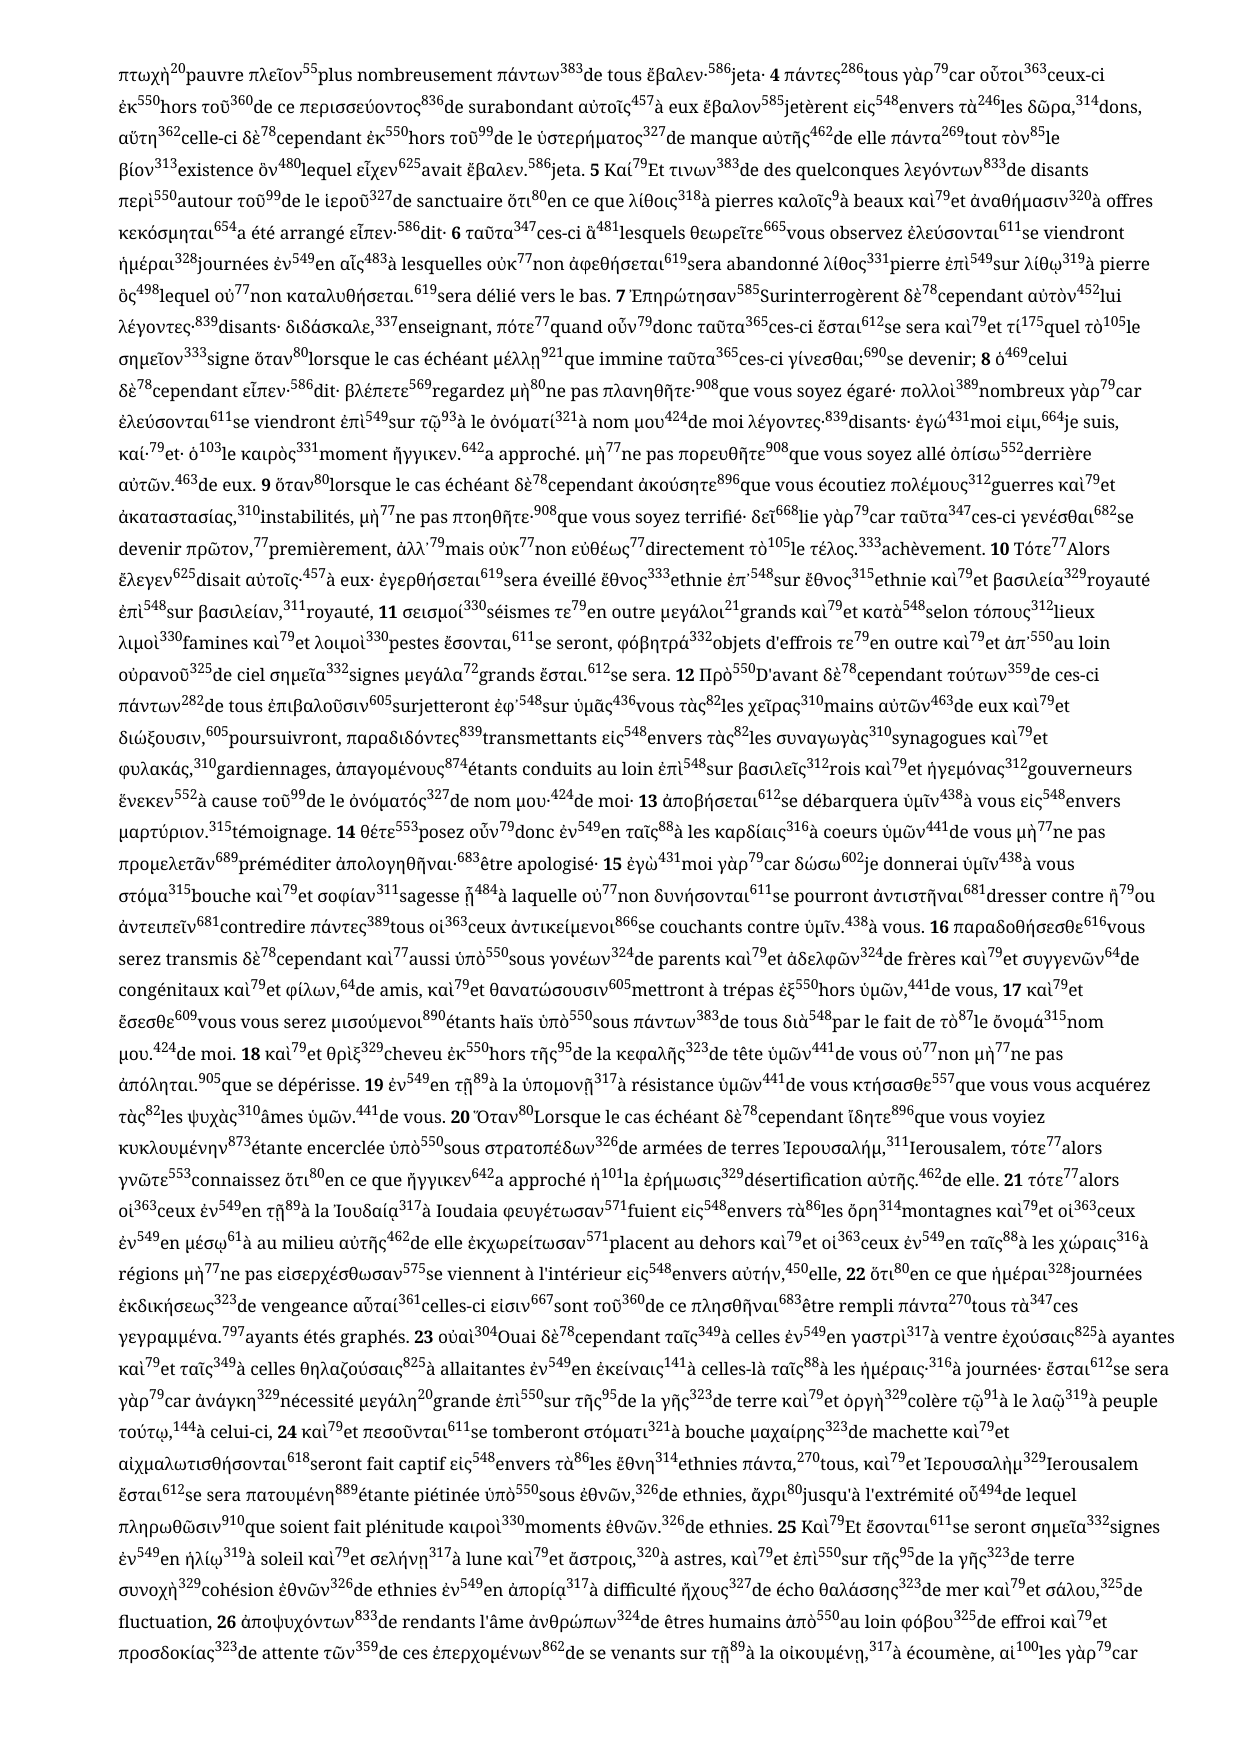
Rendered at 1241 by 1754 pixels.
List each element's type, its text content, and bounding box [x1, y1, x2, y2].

text 1 Ἀναβλέψας721Ayant regardé de bas en haut δὲ78cependant εἶδεν586vit τοὺς345ceux βάλλοντας821jetants εἰς548envers τὸ87le γαζοφυλάκιον315gazophylacium τὰ86les δῶρα314dons αὐτῶν463de eux πλουσίους.52riches. 2 εἶδεν586vit δέ78cependant τινα267une quelconque χήραν311veuve πενιχρὰν2indigente βάλλουσαν820jetante ἐκεῖ77là λεπτὰ314petites pièces δύο,180deux, 3 καὶ79et εἶπεν·586dit· ἀληθῶς77vraiment λέγω664je dis ὑμῖν438à vous ὅτι80en ce que ἡ101la χήρα329veuve αὕτη154celle-ci ἡ101la πτωχὴ20pauvre πλεῖον55plus nombreusement πάντων383de tous ἔβαλεν·586jeta· 4 πάντες286tous γὰρ79car οὗτοι363ceux-ci ἐκ550hors τοῦ360de ce περισσεύοντος836de surabondant αὐτοῖς457à eux ἔβαλον585jetèrent εἰς548envers τὰ246les δῶρα,314dons, αὕτη362celle-ci δὲ78cependant ἐκ550hors τοῦ99de le ὑστερήματος327de manque αὐτῆς462de elle πάντα269tout τὸν85le βίον313existence ὃν480lequel εἶχεν625avait ἔβαλεν.586jeta. 5 Καί79Et τινων383de des quelconques λεγόντων833de disants περὶ550autour τοῦ99de le ἱεροῦ327de sanctuaire ὅτι80en ce que λίθοις318à pierres καλοῖς9à beaux καὶ79et ἀναθήμασιν320à offres κεκόσμηται654a été arrangé εἶπεν·586dit· 6 ταῦτα347ces-ci ἃ481lesquels θεωρεῖτε665vous observez ἐλεύσονται611se viendront ἡμέραι328journées ἐν549en αἷς483à lesquelles οὐκ77non ἀφεθήσεται619sera abandonné λίθος331pierre ἐπὶ549sur λίθῳ319à pierre ὃς498lequel οὐ77non καταλυθήσεται.619sera délié vers le bas. 7 Ἐπηρώτησαν585Surinterrogèrent δὲ78cependant αὐτὸν452lui λέγοντες·839disants· διδάσκαλε,337enseignant, πότε77quand οὖν79donc ταῦτα365ces-ci ἔσται612se sera καὶ79et τί175quel τὸ105le σημεῖον333signe ὅταν80lorsque le cas échéant μέλλῃ921que immine ταῦτα365ces-ci γίνεσθαι;690se devenir; 8 ὁ469celui δὲ78cependant εἶπεν·586dit· βλέπετε569regardez μὴ80ne pas πλανηθῆτε·908que vous soyez égaré· πολλοὶ389nombreux γὰρ79car ἐλεύσονται611se viendront ἐπὶ549sur τῷ93à le ὀνόματί321à nom μου424de moi λέγοντες·839disants· ἐγώ431moi εἰμι,664je suis, καί·79et· ὁ103le καιρὸς331moment ἤγγικεν.642a approché. μὴ77ne pas πορευθῆτε908que vous soyez allé ὀπίσω552derrière αὐτῶν.463de eux. 9 ὅταν80lorsque le cas échéant δὲ78cependant ἀκούσητε896que vous écoutiez πολέμους312guerres καὶ79et ἀκαταστασίας,310instabilités, μὴ77ne pas πτοηθῆτε·908que vous soyez terrifié· δεῖ668lie γὰρ79car ταῦτα347ces-ci γενέσθαι682se devenir πρῶτον,77premièrement, ἀλλ᾽79mais οὐκ77non εὐθέως77directement τὸ105le τέλος.333achèvement. 10 Τότε77Alors ἔλεγεν625disait αὐτοῖς·457à eux· ἐγερθήσεται619sera éveillé ἔθνος333ethnie ἐπ᾽548sur ἔθνος315ethnie καὶ79et βασιλεία329royauté ἐπὶ548sur βασιλείαν,311royauté, 11 σεισμοί330séismes τε79en outre μεγάλοι21grands καὶ79et κατὰ548selon τόπους312lieux λιμοὶ330famines καὶ79et λοιμοὶ330pestes ἔσονται,611se seront, φόβητρά332objets d'effrois τε79en outre καὶ79et ἀπ᾽550au loin οὐρανοῦ325de ciel σημεῖα332signes μεγάλα72grands ἔσται.612se sera. 12 Πρὸ550D'avant δὲ78cependant τούτων359de ces-ci πάντων282de tous ἐπιβαλοῦσιν605surjetteront ἐφ᾽548sur ὑμᾶς436vous τὰς82les χεῖρας310mains αὐτῶν463de eux καὶ79et διώξουσιν,605poursuivront, παραδιδόντες839transmettants εἰς548envers τὰς82les συναγωγὰς310synagogues καὶ79et φυλακάς,310gardiennages, ἀπαγομένους874étants conduits au loin ἐπὶ548sur βασιλεῖς312rois καὶ79et ἡγεμόνας312gouverneurs ἕνεκεν552à cause τοῦ99de le ὀνόματός327de nom μου·424de moi· 13 ἀποβήσεται612se débarquera ὑμῖν438à vous εἰς548envers μαρτύριον.315témoignage. 14 θέτε553posez οὖν79donc ἐν549en ταῖς88à les καρδίαις316à coeurs ὑμῶν441de vous μὴ77ne pas προμελετᾶν689préméditer ἀπολογηθῆναι·683être apologisé· 15 ἐγὼ431moi γὰρ79car δώσω602je donnerai ὑμῖν438à vous στόμα315bouche καὶ79et σοφίαν311sagesse ᾗ484à laquelle οὐ77non δυνήσονται611se pourront ἀντιστῆναι681dresser contre ἢ79ou ἀντειπεῖν681contredire πάντες389tous οἱ363ceux ἀντικείμενοι866se couchants contre ὑμῖν.438à vous. 16 παραδοθήσεσθε616vous serez transmis δὲ78cependant καὶ77aussi ὑπὸ550sous γονέων324de parents καὶ79et ἀδελφῶν324de frères καὶ79et συγγενῶν64de congénitaux καὶ79et φίλων,64de amis, καὶ79et θανατώσουσιν605mettront à trépas ἐξ550hors ὑμῶν,441de vous, 17 καὶ79et ἔσεσθε609vous vous serez μισούμενοι890étants haïs ὑπὸ550sous πάντων383de tous διὰ548par le fait de τὸ87le ὄνομά315nom μου.424de moi. 18 καὶ79et θρὶξ329cheveu ἐκ550hors τῆς95de la κεφαλῆς323de tête ὑμῶν441de vous οὐ77non μὴ77ne pas ἀπόληται.905que se dépérisse. 19 ἐν549en τῇ89à la ὑπομονῇ317à résistance ὑμῶν441de vous κτήσασθε557que vous vous acquérez τὰς82les ψυχὰς310âmes ὑμῶν.441de vous. 20 Ὅταν80Lorsque le cas échéant δὲ78cependant ἴδητε896que vous voyiez κυκλουμένην873étante encerclée ὑπὸ550sous στρατοπέδων326de armées de terres Ἰερουσαλήμ,311Ierousalem, τότε77alors γνῶτε553connaissez ὅτι80en ce que ἤγγικεν642a approché ἡ101la ἐρήμωσις329désertification αὐτῆς.462de elle. 21 τότε77alors οἱ363ceux ἐν549en τῇ89à la Ἰουδαίᾳ317à Ioudaia φευγέτωσαν571fuient εἰς548envers τὰ86les ὄρη314montagnes καὶ79et οἱ363ceux ἐν549en μέσῳ61à au milieu αὐτῆς462de elle ἐκχωρείτωσαν571placent au dehors καὶ79et οἱ363ceux ἐν549en ταῖς88à les χώραις316à régions μὴ77ne pas εἰσερχέσθωσαν575se viennent à l'intérieur εἰς548envers αὐτήν,450elle, 22 ὅτι80en ce que ἡμέραι328journées ἐκδικήσεως323de vengeance αὗταί361celles-ci εἰσιν667sont τοῦ360de ce πλησθῆναι683être rempli πάντα270tous τὰ347ces γεγραμμένα.797ayants étés graphés. 23 οὐαὶ304Ouai δὲ78cependant ταῖς349à celles ἐν549en γαστρὶ317à ventre ἐχούσαις825à ayantes καὶ79et ταῖς349à celles θηλαζούσαις825à allaitantes ἐν549en ἐκείναις141à celles-là ταῖς88à les ἡμέραις·316à journées· ἔσται612se sera γὰρ79car ἀνάγκη329nécessité μεγάλη20grande ἐπὶ550sur τῆς95de la γῆς323de terre καὶ79et ὀργὴ329colère τῷ91à le λαῷ319à peuple τούτῳ,144à celui-ci, 24 καὶ79et πεσοῦνται611se tomberont στόματι321à bouche μαχαίρης323de machette καὶ79et αἰχμαλωτισθήσονται618seront fait captif εἰς548envers τὰ86les ἔθνη314ethnies πάντα,270tous, καὶ79et Ἰερουσαλὴμ329Ierousalem ἔσται612se sera πατουμένη889étante piétinée ὑπὸ550sous ἐθνῶν,326de ethnies, ἄχρι80jusqu'à l'extrémité οὗ494de lequel πληρωθῶσιν910que soient fait plénitude καιροὶ330moments ἐθνῶν.326de ethnies. 25 Καὶ79Et ἔσονται611se seront σημεῖα332signes ἐν549en ἡλίῳ319à soleil καὶ79et σελήνῃ317à lune καὶ79et ἄστροις,320à astres, καὶ79et ἐπὶ550sur τῆς95de la γῆς323de terre συνοχὴ329cohésion ἐθνῶν326de ethnies ἐν549en ἀπορίᾳ317à difficulté ἤχους327de écho θαλάσσης323de mer καὶ79et σάλου,325de fluctuation, 26 ἀποψυχόντων833de rendants l'âme ἀνθρώπων324de êtres humains ἀπὸ550au loin φόβου325de effroi καὶ79et προσδοκίας323de attente τῶν359de ces ἐπερχομένων862de se venants sur τῇ89à la οἰκουμένῃ,317à écoumène, αἱ100les γὰρ79car δυνάμεις328puissances τῶν96de les οὐρανῶν324de cieux σαλευθήσονται.618seront ébranlé. 27 καὶ79et τότε77alors ὄψονται611se verront τὸν85le υἱὸν313fils τοῦ97de le ἀνθρώπου325de être humain ἐρχόμενον849se venant ἐν549en νεφέλῃ317à nuée μετὰ550avec δυνάμεως323de puissance καὶ79et δόξης323de gloire πολλῆς.279de nombreuse. 28 ἀρχομένων862de se originants δὲ78cependant τούτων359de ces-ci γίνεσθαι690se devenir ἀνακύψατε553penchez de bas en haut καὶ79et ἐπάρατε553surélevez τὰς82les κεφαλὰς310têtes ὑμῶν,441de vous, διότι80parce que ἐγγίζει668approche ἡ101la ἀπολύτρωσις329rançon intégrale ὑμῶν.441de vous. 29 Καὶ79Et εἶπεν586dit παραβολὴν311parabole αὐτοῖς·457à eux· ἴδετε553voyez τὴν83la συκῆν311figuier καὶ79et πάντα270tous τὰ86les δένδρα·314arbres· 30 ὅταν80lorsque le cas échéant προβάλωσιν898que jettent devant ἤδη,77déjà, βλέποντες839regardants ἀφ᾽550au loin ἑαυτῶν521de vous-mêmes γινώσκετε665vous connaissez ὅτι80en ce que ἤδη77déjà ἐγγὺς77proche τὸ105le θέρος333été ἐστίν·668est· 31 οὕτως77ainsi καὶ77aussi ὑμεῖς,447vous, ὅταν80lorsque le cas échéant ἴδητε896que vous voyiez ταῦτα347ces-ci γινόμενα,850se devenants, γινώσκετε569connaissez ὅτι80en ce que ἐγγύς77proche ἐστιν668est ἡ101la βασιλεία329royauté τοῦ97de le θεοῦ.325de Dieu. 32 ἀμὴν304amen λέγω664je dis ὑμῖν438à vous ὅτι80en ce que οὐ77non μὴ77ne pas παρέλθῃ899que passe à côté ἡ101la γενεὰ329génération αὕτη154celle-ci ἕως80jusqu'à ce que ἂν340le cas échéant πάντα391tous γένηται.905que se devienne. 33 ὁ103le οὐρανὸς331ciel καὶ79et ἡ101la γῆ329terre παρελεύσονται,611se passeront à côté, οἱ102les δὲ78cependant λόγοι330discours μου424de moi οὐ77non μὴ77ne pas παρελεύσονται.611se passeront à côté. 34 Προσέχετε569Attenez δὲ78cependant ἑαυτοῖς519à vous-mêmes μήποτε80de peur que βαρηθῶσιν910que soient alourdi ὑμῶν441de vous αἱ100les καρδίαι328coeurs ἐν549en κραιπάλῃ317à crapulerie καὶ79et μέθῃ317à ivresse καὶ79et μερίμναις316à inquiétudes βιωτικαῖς7à vitales καὶ79et ἐπιστῇ899que présente ἐφ᾽548sur ὑμᾶς436vous αἰφνίδιος69soudaine ἡ101la ἡμέρα329journée ἐκείνη154celle-là 35 ὡς80comme παγίς·329piège· ἐπεισελεύσεται612se viendra à l'intérieur par dessus γὰρ79car ἐπὶ548sur πάντας268tous τοὺς345ceux καθημένους848se étants assis ἐπὶ548sur πρόσωπον315face πάσης279de toute τῆς95de la γῆς.323de terre. 36 ἀγρυπνεῖτε569soyez sans sommeil δὲ78cependant ἐν549en παντὶ275à tout καιρῷ319à moment δεόμενοι866se liants ἵνα80afin que κατισχύσητε896que vous ayez la ténacité de haut en bas ἐκφυγεῖν681fuir dehors ταῦτα347ces-ci πάντα270tous τὰ347ces μέλλοντα823imminants γίνεσθαι690se devenir καὶ79et σταθῆναι683être dressé ἔμπροσθεν552en devers τοῦ97de le υἱοῦ325de fils τοῦ97de le ἀνθρώπου.325de être humain. 37 Ἦν625Était δὲ78cependant τὰς82les ἡμέρας310journées ἐν549en τῷ93à le ἱερῷ321à sanctuaire διδάσκων,840enseignant, τὰς82les δὲ78cependant νύκτας310nuits ἐξερχόμενος867se sortant ηὐλίζετο631se bivouaquait εἰς548envers τὸ87le ὄρος315montagne τὸ348ce καλούμενον877étant appelé Ἐλαιῶν·322de Oliveraies· 38 καὶ79et πᾶς287tout ὁ103le λαὸς331peuple ὤρθριζεν625levait tôt πρὸς548vers αὐτὸν452lui ἐν549en τῷ93à le ἱερῷ321à sanctuaire ἀκούειν689écouter αὐτοῦ.464de lui. [118, 59, 1181, 1665]
